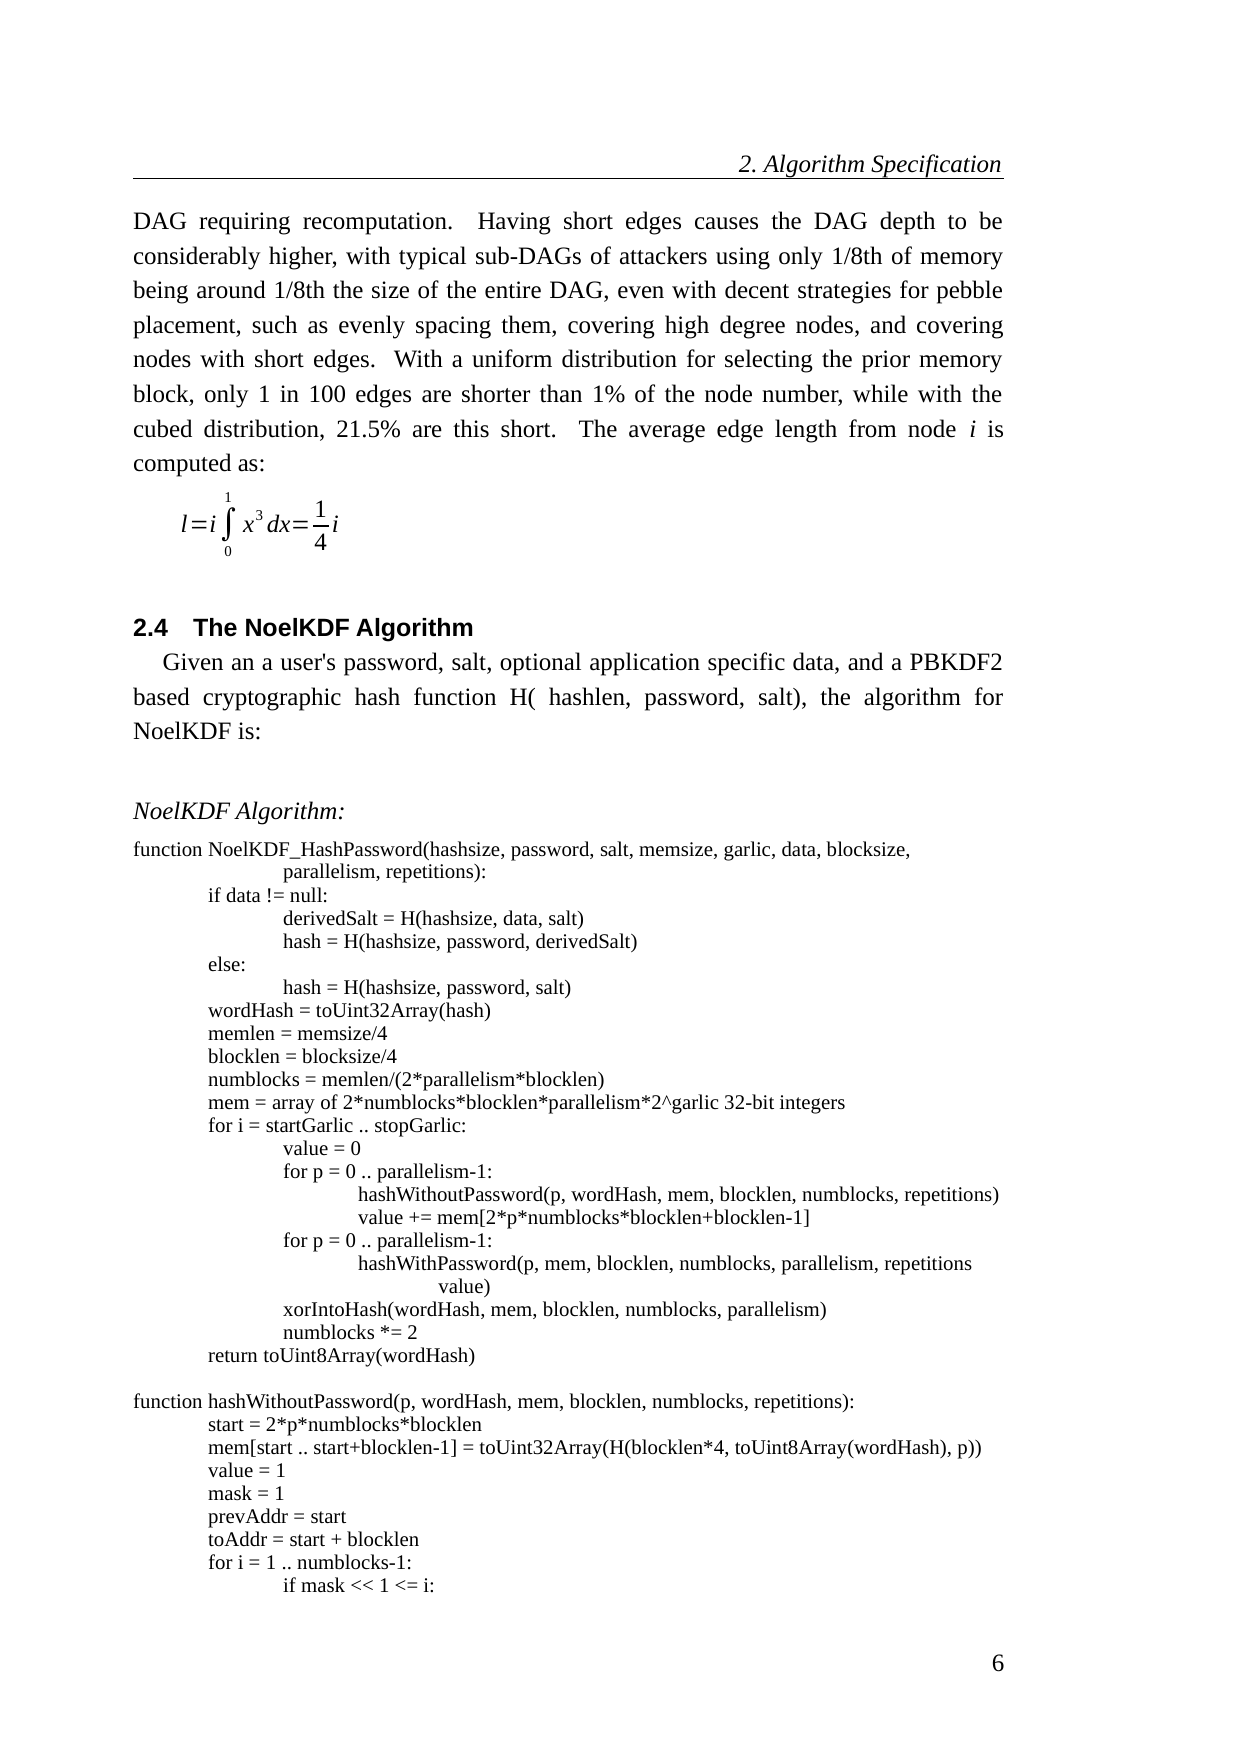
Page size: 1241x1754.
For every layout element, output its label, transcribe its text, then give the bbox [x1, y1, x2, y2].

text parallelism, repetitions): [133, 860, 1004, 883]
text value = 0 [133, 1137, 1004, 1160]
text return toUint8Array(wordHash) [133, 1344, 1004, 1367]
text for i = 1 .. numblocks-1: [133, 1551, 1004, 1574]
text mem[start .. start+blocklen-1] = toUint32Array(H(blocklen*4, toUint8Array(wordHash), p)) [133, 1436, 1004, 1459]
text start = 2*p*numblocks*blocklen [133, 1413, 1004, 1436]
text else: [133, 952, 1004, 976]
text numblocks *= 2 [133, 1321, 1004, 1344]
text mask = 1 [133, 1482, 1004, 1505]
text function NoelKDF_HashPassword(hashsize, password, salt, memsize, garlic, data, blocksize, [133, 837, 1004, 860]
text prevAddr = start [133, 1505, 1004, 1528]
text Given an a user's password, salt, optional application specific data, and a PBKDF2 based cryptographic hash function H( hashlen, password, salt), the algorithm for NoelKDF is: [133, 648, 1004, 745]
text xorIntoHash(wordHash, mem, blocklen, numblocks, parallelism) [133, 1298, 1004, 1321]
text hashWithoutPassword(p, wordHash, mem, blocklen, numblocks, repetitions) [133, 1183, 1004, 1206]
text value) [133, 1275, 1004, 1298]
text NoelKDF Algorithm: [133, 797, 1004, 825]
text mem = array of 2*numblocks*blocklen*parallelism*2^garlic 32-bit integers [133, 1091, 1004, 1114]
text hash = H(hashsize, password, salt) [133, 976, 1004, 998]
text if data != null: [133, 883, 1004, 906]
text value += mem[2*p*numblocks*blocklen+blocklen-1] [133, 1206, 1004, 1229]
subtitle The NoelKDF Algorithm [133, 613, 1004, 641]
text wordHash = toUint32Array(hash) [133, 998, 1004, 1022]
text hashWithPassword(p, mem, blocklen, numblocks, parallelism, repetitions [133, 1252, 1004, 1275]
text for p = 0 .. parallelism-1: [133, 1160, 1004, 1183]
text memlen = memsize/4 [133, 1022, 1004, 1044]
text function hashWithoutPassword(p, wordHash, mem, blocklen, numblocks, repetitions): [133, 1390, 1004, 1413]
text numblocks = memlen/(2*parallelism*blocklen) [133, 1068, 1004, 1091]
text for p = 0 .. parallelism-1: [133, 1229, 1004, 1252]
text blocklen = blocksize/4 [133, 1044, 1004, 1068]
text toAddr = start + blocklen [133, 1528, 1004, 1551]
text DAG requiring recomputation. Having short edges causes the DAG depth to be considerably higher, with typical sub-DAGs of attackers using only 1/8th of memory being around 1/8th the size of the entire DAG, even with decent strategies for pebble placement, such as evenly spacing them, covering high degree nodes, and covering nodes with short edges. With a uniform distribution for selecting the prior memory block, only 1 in 100 edges are shorter than 1% of the node number, while with the cubed distribution, 21.5% are this short. The average edge length from node i is computed as: [133, 207, 1004, 477]
text value = 1 [133, 1459, 1004, 1482]
text if mask << 1 <= i: [133, 1574, 1004, 1597]
text for i = startGarlic .. stopGarlic: [133, 1114, 1004, 1137]
text derivedSalt = H(hashsize, data, salt) [133, 906, 1004, 929]
text hash = H(hashsize, password, derivedSalt) [133, 929, 1004, 952]
